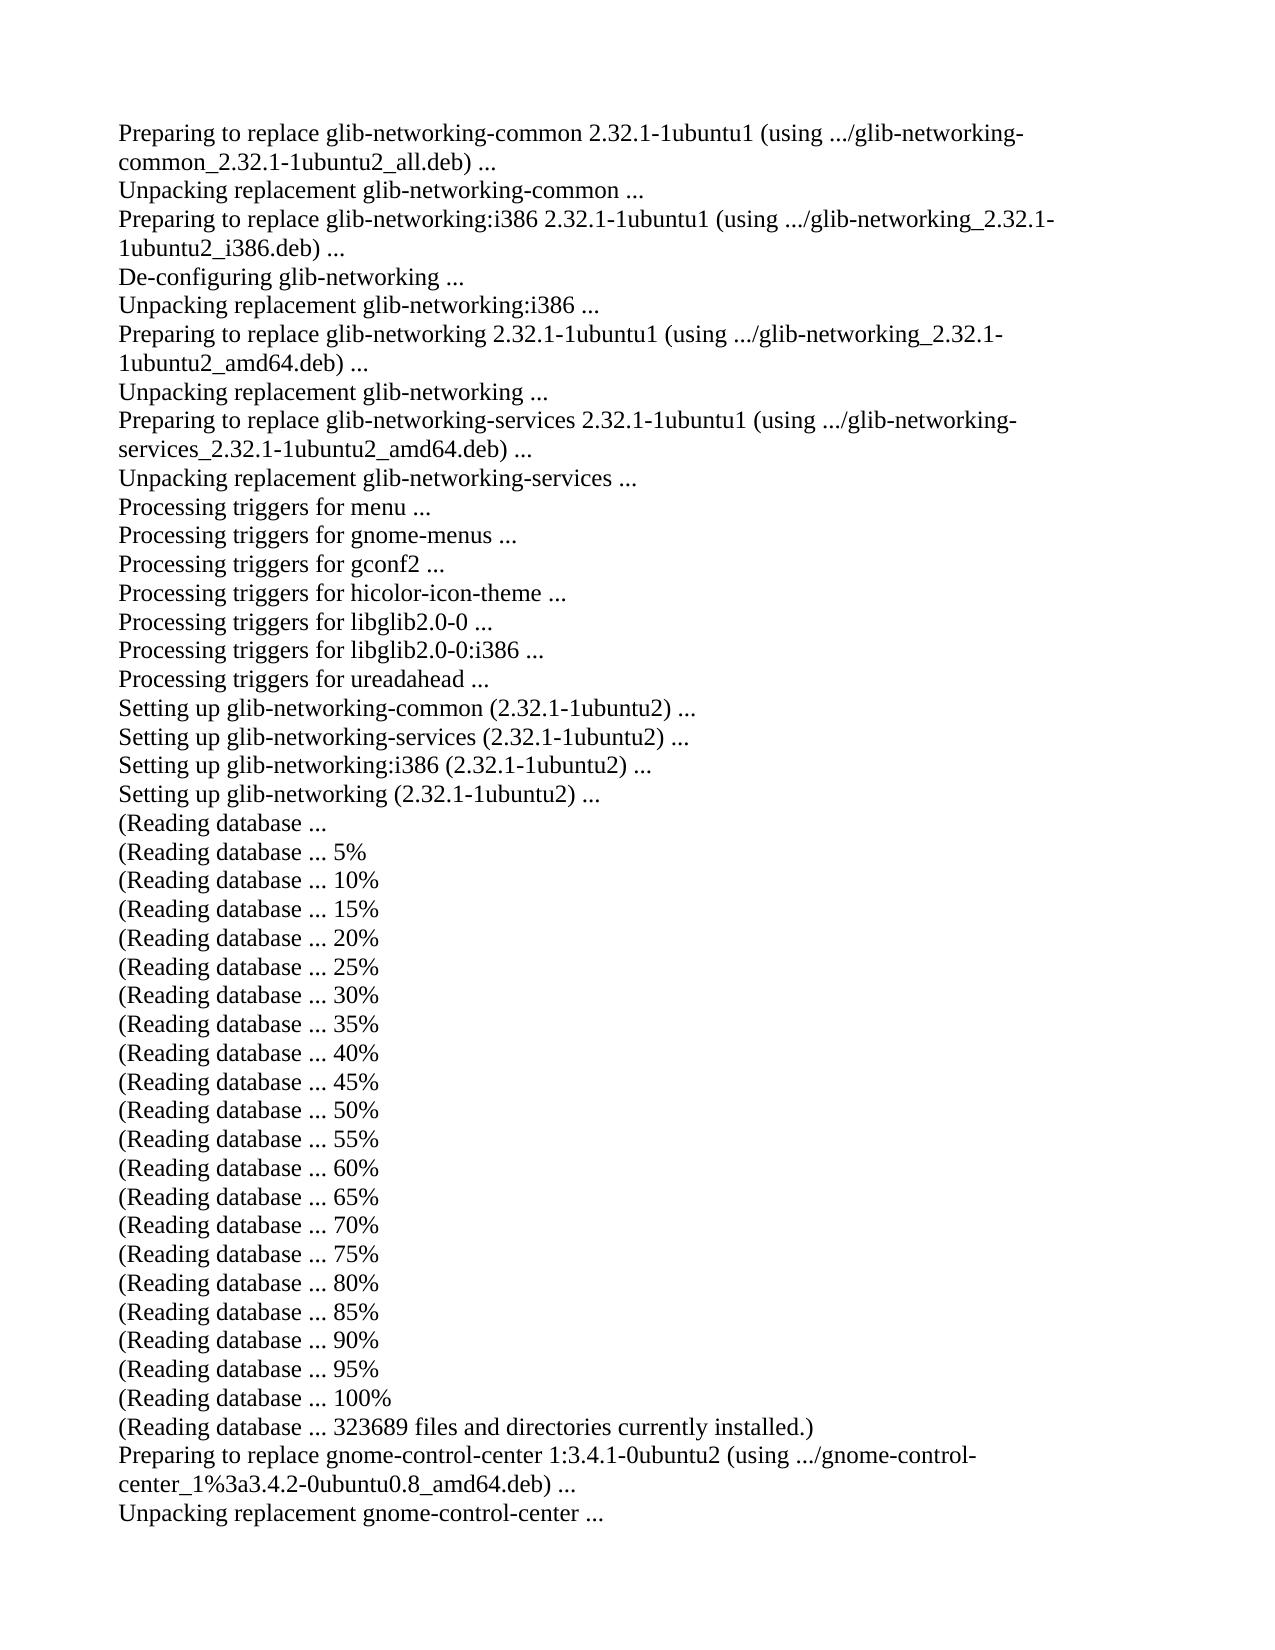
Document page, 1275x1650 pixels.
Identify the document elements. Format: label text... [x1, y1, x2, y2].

text (Reading database ... 323689 files and directories currently installed.) [118, 1412, 1157, 1441]
text Unpacking replacement glib-networking-services ... [118, 463, 1157, 492]
text Setting up glib-networking-services (2.32.1-1ubuntu2) ... [118, 722, 1157, 751]
text Unpacking replacement glib-networking:i386 ... [118, 291, 1157, 319]
text (Reading database ... 85% [118, 1297, 1157, 1326]
text Setting up glib-networking (2.32.1-1ubuntu2) ... [118, 779, 1157, 808]
text Unpacking replacement gnome-control-center ... [118, 1498, 1157, 1527]
text (Reading database ... 75% [118, 1239, 1157, 1268]
text (Reading database ... 20% [118, 923, 1157, 952]
text Unpacking replacement glib-networking ... [118, 377, 1157, 406]
text (Reading database ... 50% [118, 1096, 1157, 1124]
text (Reading database ... 100% [118, 1383, 1157, 1412]
text Processing triggers for ureadahead ... [118, 664, 1157, 693]
text (Reading database ... 55% [118, 1124, 1157, 1153]
text Preparing to replace glib-networking:i386 2.32.1-1ubuntu1 (using .../glib-networking_2.32.1-1ubuntu2_i386.deb) ... [118, 204, 1157, 262]
text (Reading database ... 90% [118, 1326, 1157, 1354]
text (Reading database ... 60% [118, 1153, 1157, 1182]
text (Reading database ... 35% [118, 1009, 1157, 1038]
text (Reading database ... 15% [118, 894, 1157, 923]
text (Reading database ... 10% [118, 866, 1157, 894]
text Processing triggers for menu ... [118, 492, 1157, 521]
text De-configuring glib-networking ... [118, 262, 1157, 291]
text Setting up glib-networking-common (2.32.1-1ubuntu2) ... [118, 693, 1157, 722]
text Processing triggers for libglib2.0-0:i386 ... [118, 636, 1157, 664]
text Unpacking replacement glib-networking-common ... [118, 176, 1157, 204]
text Preparing to replace glib-networking 2.32.1-1ubuntu1 (using .../glib-networking_2.32.1-1ubuntu2_amd64.deb) ... [118, 319, 1157, 377]
text (Reading database ... 25% [118, 952, 1157, 981]
text (Reading database ... 70% [118, 1211, 1157, 1239]
text Processing triggers for hicolor-icon-theme ... [118, 578, 1157, 607]
text (Reading database ... 45% [118, 1067, 1157, 1096]
text Processing triggers for libglib2.0-0 ... [118, 607, 1157, 636]
text Preparing to replace gnome-control-center 1:3.4.1-0ubuntu2 (using .../gnome-control-center_1%3a3.4.2-0ubuntu0.8_amd64.deb) ... [118, 1441, 1157, 1498]
text (Reading database ... [118, 808, 1157, 837]
text (Reading database ... 40% [118, 1038, 1157, 1067]
text Processing triggers for gnome-menus ... [118, 521, 1157, 549]
text (Reading database ... 30% [118, 981, 1157, 1009]
text Processing triggers for gconf2 ... [118, 549, 1157, 578]
text (Reading database ... 95% [118, 1354, 1157, 1383]
text (Reading database ... 5% [118, 837, 1157, 866]
text (Reading database ... 65% [118, 1182, 1157, 1211]
text Preparing to replace glib-networking-services 2.32.1-1ubuntu1 (using .../glib-networking-services_2.32.1-1ubuntu2_amd64.deb) ... [118, 406, 1157, 463]
text Setting up glib-networking:i386 (2.32.1-1ubuntu2) ... [118, 751, 1157, 779]
text (Reading database ... 80% [118, 1268, 1157, 1297]
text Preparing to replace glib-networking-common 2.32.1-1ubuntu1 (using .../glib-networking-common_2.32.1-1ubuntu2_all.deb) ... [118, 118, 1157, 176]
